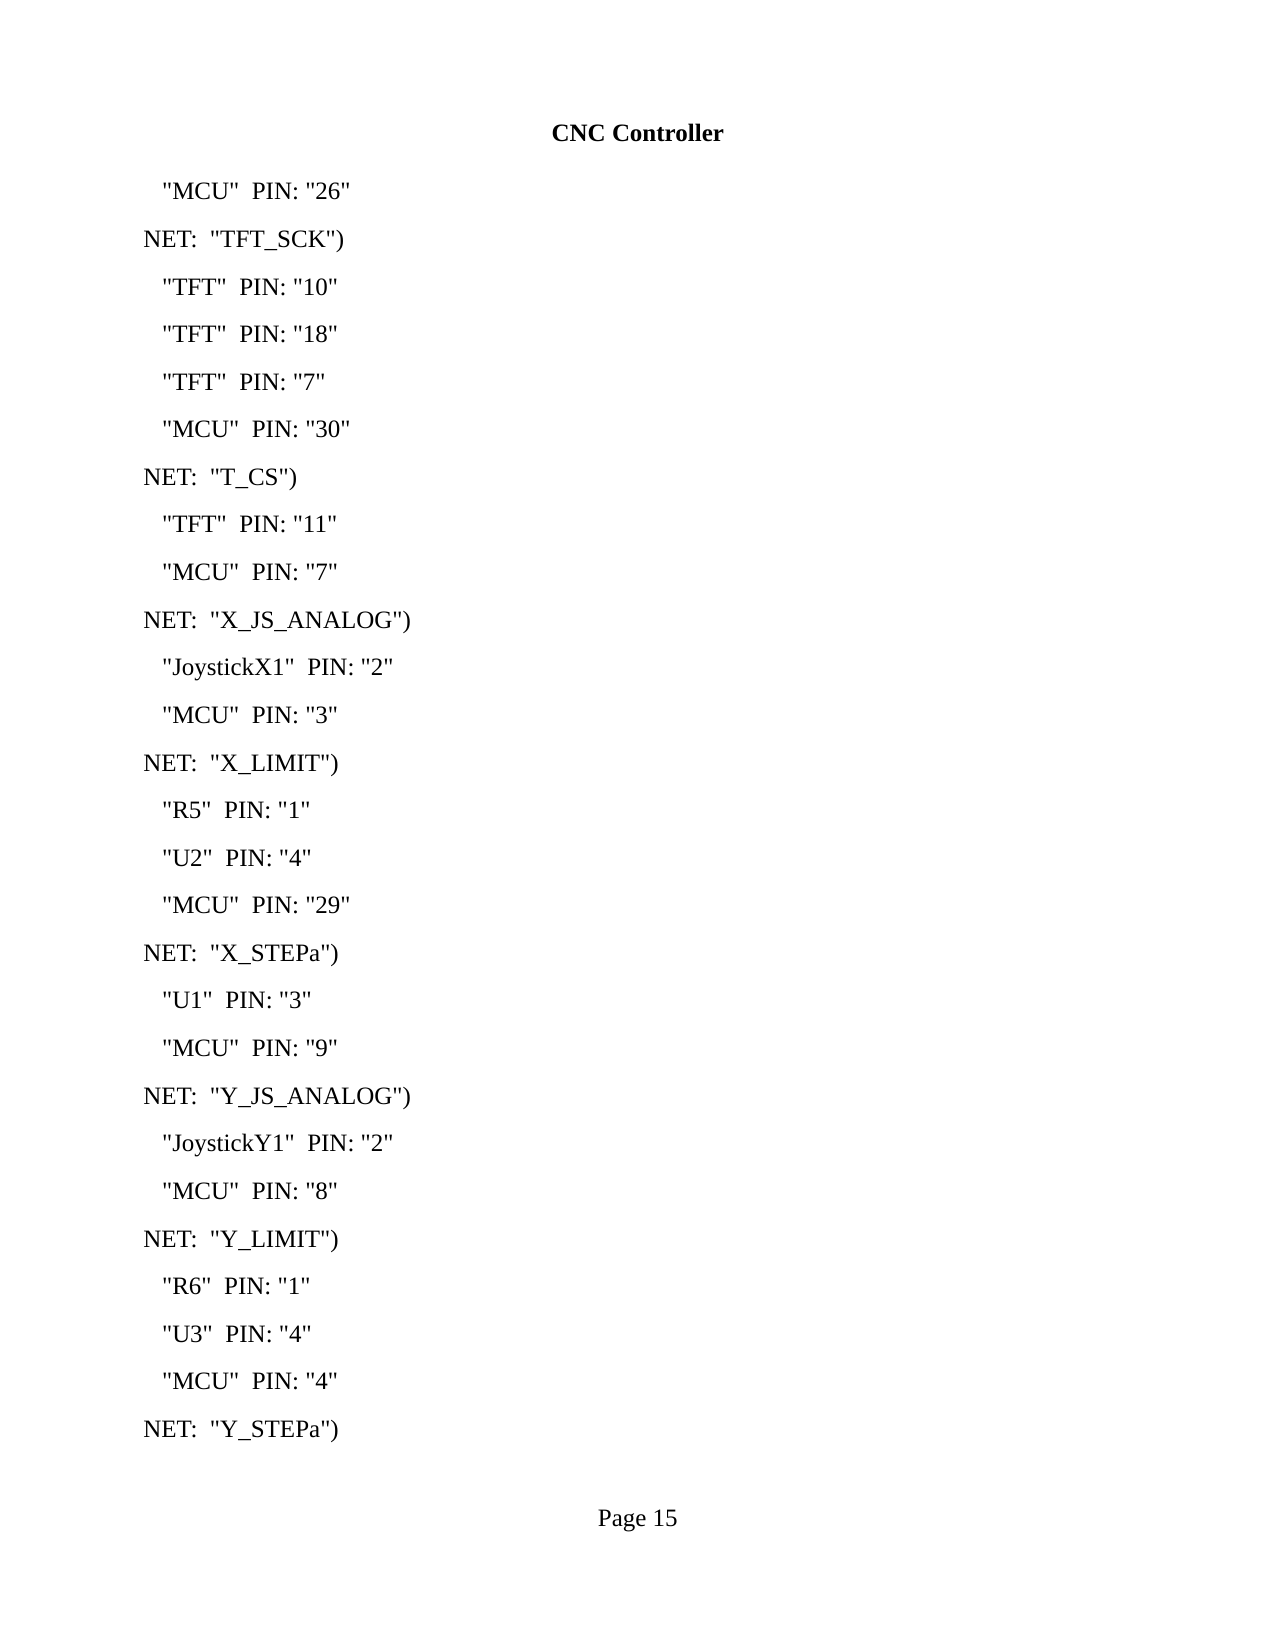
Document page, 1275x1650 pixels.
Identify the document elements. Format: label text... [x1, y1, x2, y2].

text "MCU" PIN: "26" [118, 176, 1157, 205]
text "MCU" PIN: "4" [118, 1366, 1157, 1395]
text NET: "Y_STEPa") [118, 1414, 1157, 1443]
text "TFT" PIN: "10" [118, 272, 1157, 300]
text "MCU" PIN: "9" [118, 1033, 1157, 1062]
text "U3" PIN: "4" [118, 1319, 1157, 1348]
text "JoystickX1" PIN: "2" [118, 652, 1157, 681]
text "MCU" PIN: "29" [118, 890, 1157, 919]
text NET: "T_CS") [118, 462, 1157, 491]
text "MCU" PIN: "7" [118, 557, 1157, 586]
text NET: "Y_JS_ANALOG") [118, 1081, 1157, 1109]
text "MCU" PIN: "3" [118, 700, 1157, 729]
text NET: "X_JS_ANALOG") [118, 605, 1157, 633]
text "JoystickY1" PIN: "2" [118, 1128, 1157, 1157]
text "MCU" PIN: "30" [118, 414, 1157, 443]
text "U2" PIN: "4" [118, 843, 1157, 872]
text "TFT" PIN: "11" [118, 509, 1157, 538]
text "TFT" PIN: "7" [118, 367, 1157, 396]
text NET: "X_STEPa") [118, 938, 1157, 967]
text "MCU" PIN: "8" [118, 1176, 1157, 1205]
text "R5" PIN: "1" [118, 795, 1157, 824]
text NET: "X_LIMIT") [118, 748, 1157, 776]
text "R6" PIN: "1" [118, 1271, 1157, 1300]
text "U1" PIN: "3" [118, 986, 1157, 1014]
text NET: "TFT_SCK") [118, 224, 1157, 253]
text "TFT" PIN: "18" [118, 319, 1157, 348]
text NET: "Y_LIMIT") [118, 1224, 1157, 1252]
